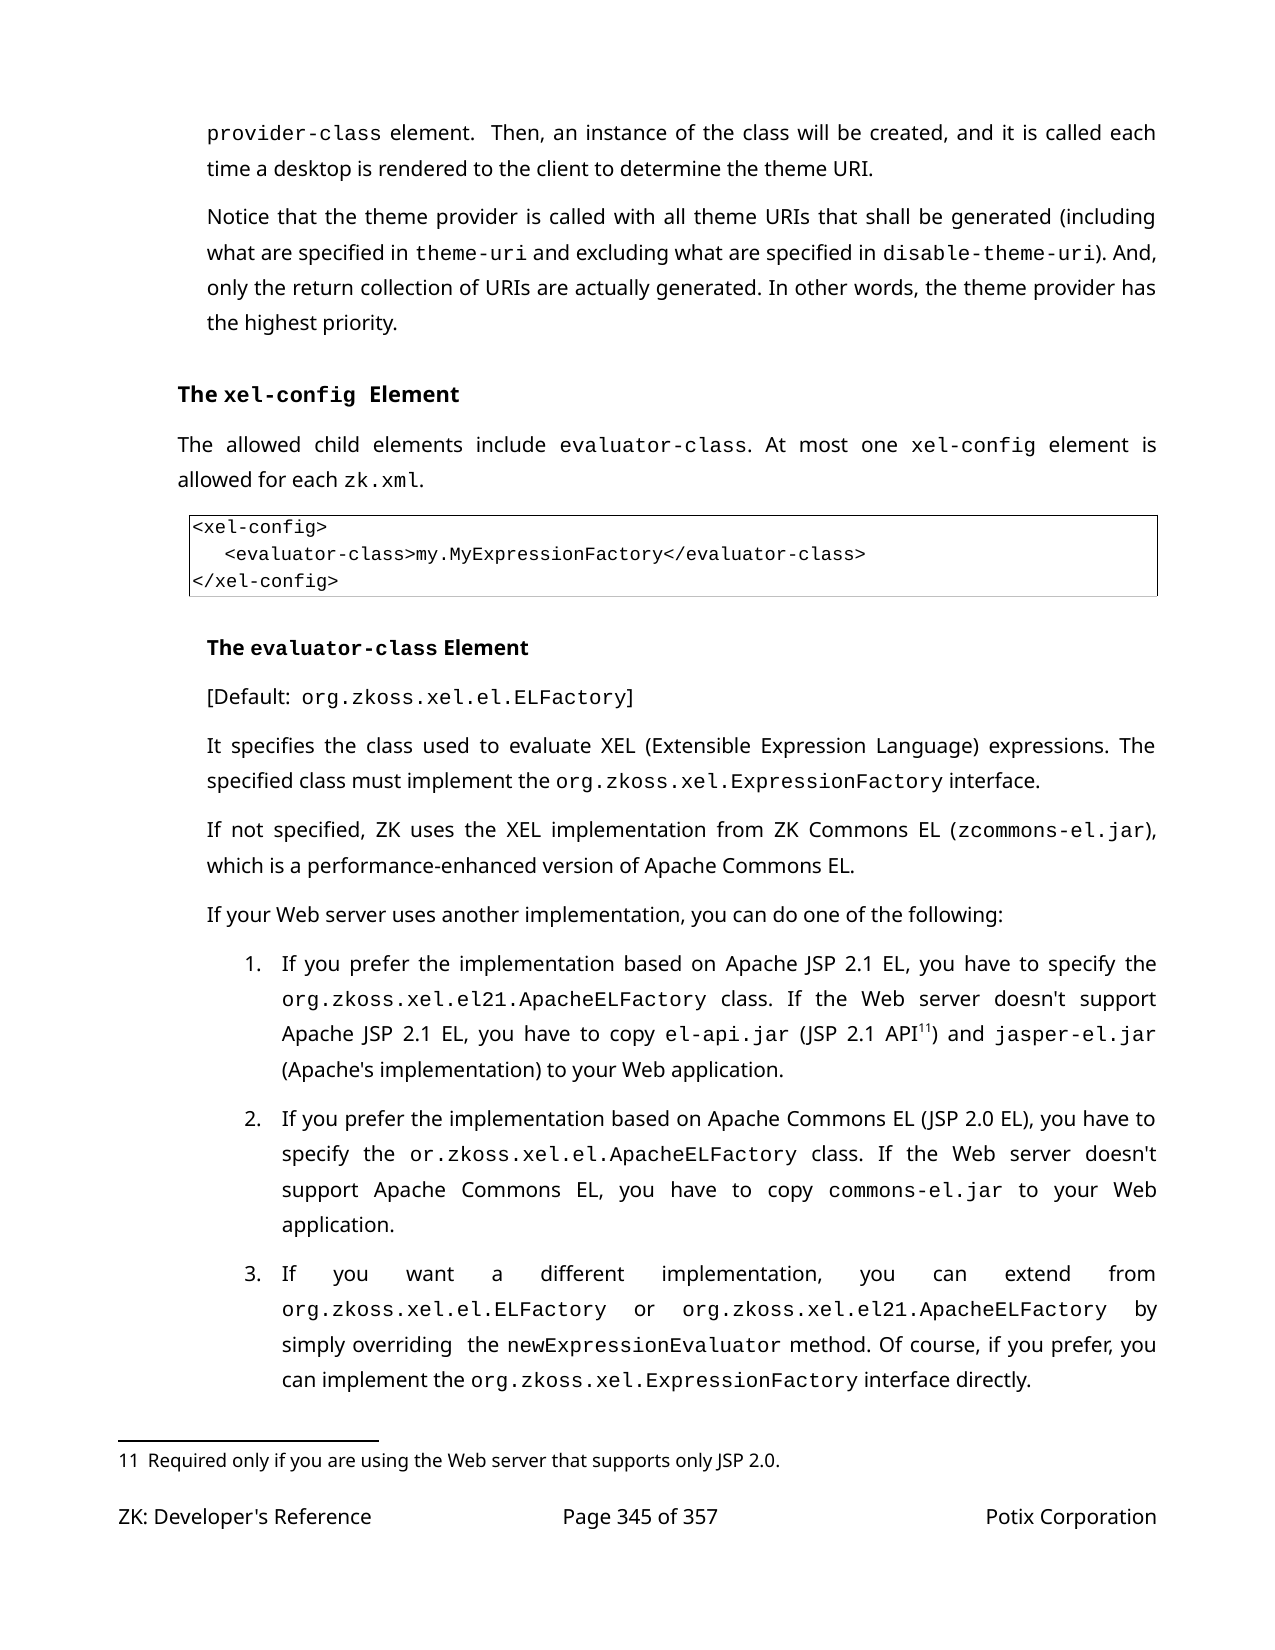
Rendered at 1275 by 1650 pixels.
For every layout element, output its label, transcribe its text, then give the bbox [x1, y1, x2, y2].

text </xel-config> [190, 569, 1157, 596]
text [Default: org.zkoss.xel.el.ELFactory] [207, 682, 1157, 711]
text If not specified, ZK uses the XEL implementation from ZK Commons EL (zcommons-el.jar), which is a performance-enhanced version of Apache Commons EL. [207, 816, 1157, 879]
list If you want a different implementation, you can extend from org.zkoss.xel.el.ELFactory or org.zkoss.xel.el21.ApacheELFactory by simply overriding the newExpressionEvaluator method. Of course, if you prefer, you can implement the org.zkoss.xel.ExpressionFactory interface directly. [244, 1259, 1157, 1394]
list Required only if you are using the Web server that supports only JSP 2.0. [118, 1447, 1157, 1473]
text The allowed child elements include evaluator-class. At most one xel-config element is allowed for each zk.xml. [177, 430, 1157, 494]
text <evaluator-class>my.MyExpressionFactory</evaluator-class> [190, 542, 1157, 566]
text Notice that the theme provider is called with all theme URIs that shall be generated (including what are specified in theme-uri and excluding what are specified in disable-theme-uri). And, only the return collection of URIs are actually generated. In other words, the theme provider has the highest priority. [207, 202, 1157, 337]
list If you prefer the implementation based on Apache Commons EL (JSP 2.0 EL), you have to specify the or.zkoss.xel.el.ApacheELFactory class. If the Web server doesn't support Apache Commons EL, you have to copy commons-el.jar to your Web application. [244, 1104, 1157, 1238]
text It specifies the class used to evaluate XEL (Extensible Expression Language) expressions. The specified class must implement the org.zkoss.xel.ExpressionFactory interface. [207, 731, 1157, 795]
text If your Web server uses another implementation, you can do one of the following: [207, 900, 1157, 928]
subtitle The evaluator-class Element [207, 633, 1157, 661]
text provider-class element. Then, an instance of the class will be created, and it is called each time a desktop is rendered to the client to determine the theme URI. [207, 118, 1157, 182]
text <xel-config> [190, 516, 1157, 539]
subtitle The xel-config Element [177, 379, 1157, 409]
list If you prefer the implementation based on Apache JSP 2.1 EL, you have to specify the org.zkoss.xel.el21.ApacheELFactory class. If the Web server doesn't support Apache JSP 2.1 EL, you have to copy el-api.jar (JSP 2.1 API) and jasper-el.jar (Apache's implementation) to your Web application. [244, 949, 1157, 1083]
